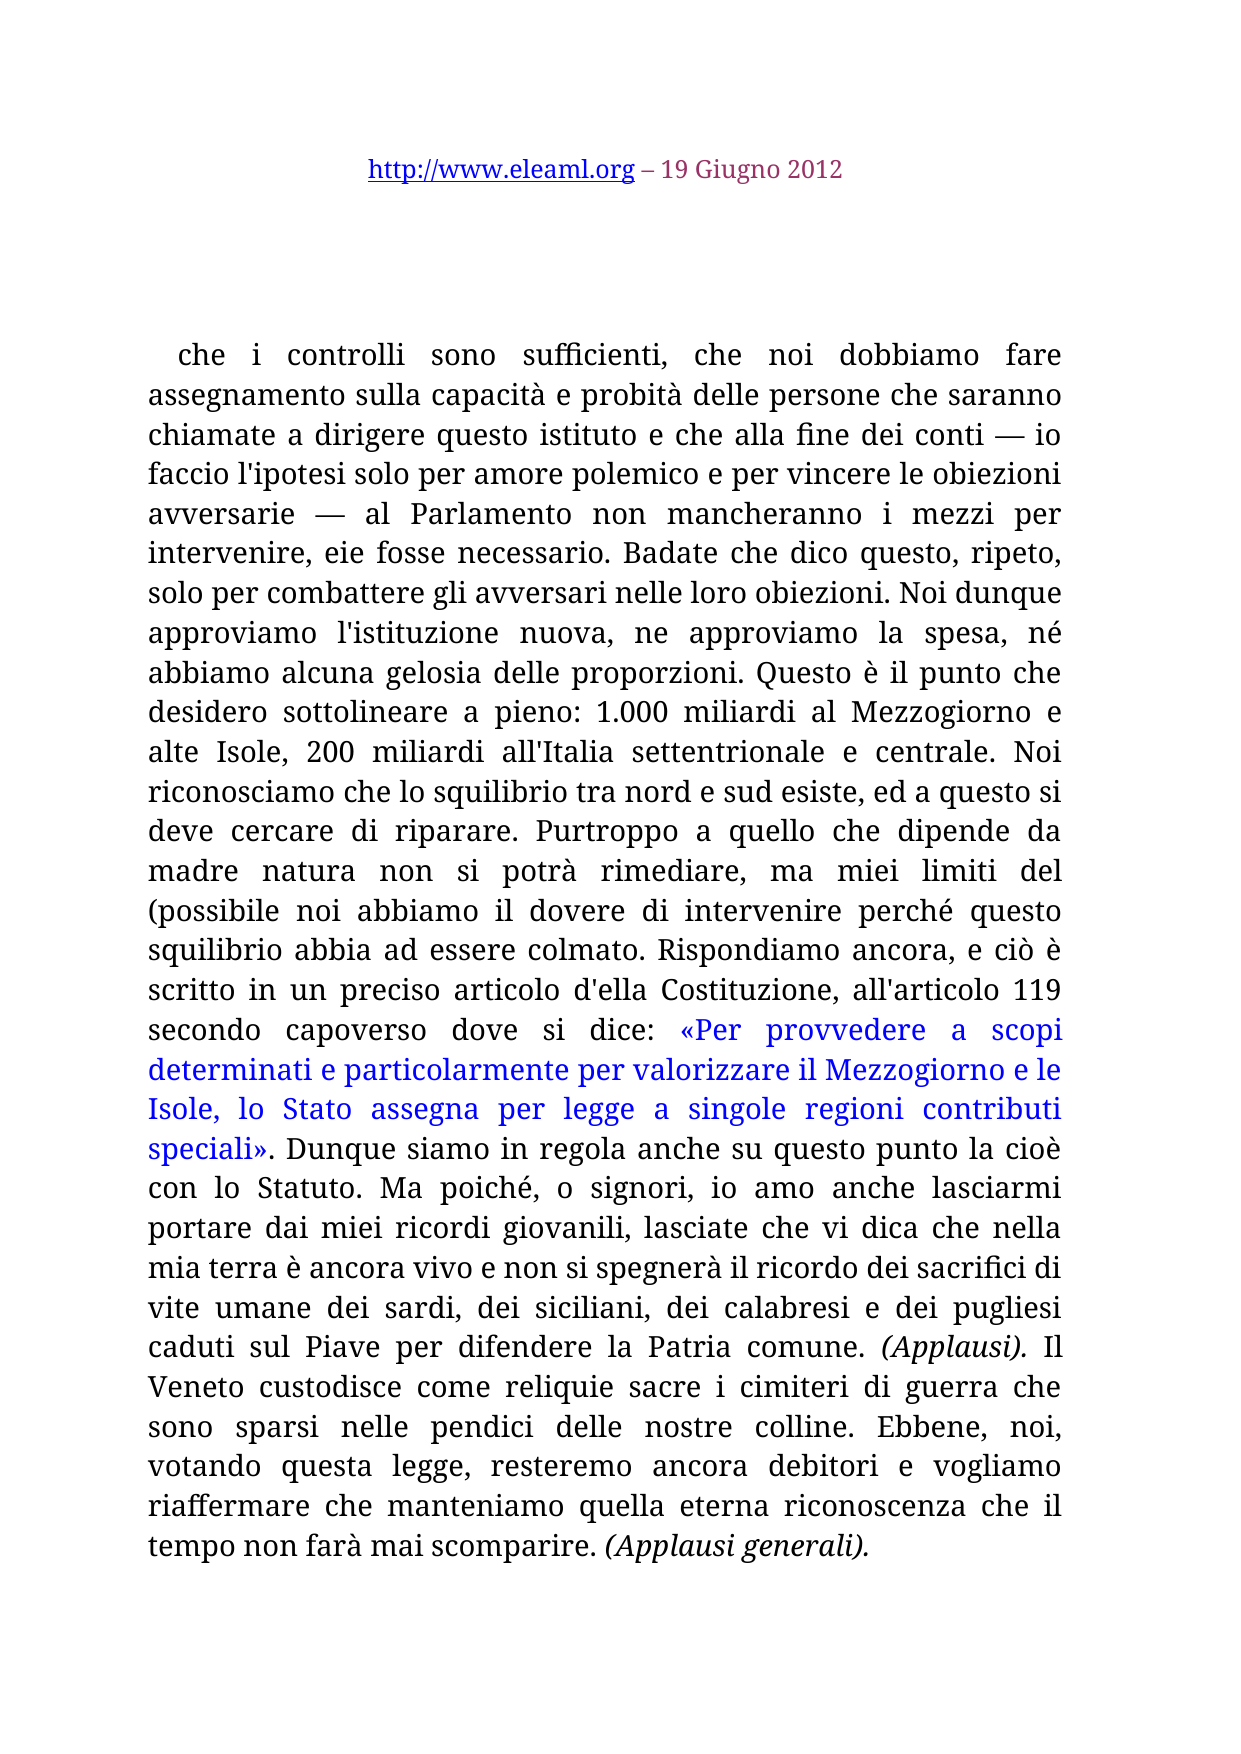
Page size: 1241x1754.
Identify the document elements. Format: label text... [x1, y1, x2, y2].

text che i controlli sono sufficienti, che noi dobbiamo fare assegnamento sulla capacità e probità delle persone che saranno chiamate a dirigere questo istituto e che alla fine dei conti — io faccio l'ipotesi solo per amore polemico e per vincere le obiezioni avversarie — al Parlamento non mancheranno i mezzi per intervenire, eie fosse necessario. Badate che dico questo, ripeto, solo per combattere gli avversari nelle loro obiezioni. Noi dunque approviamo l'istituzione nuova, ne approviamo la spesa, né abbiamo alcuna gelosia delle proporzioni. Questo è il punto che desidero sottolineare a pieno: 1.000 miliardi al Mezzogiorno e alte Isole, 200 miliardi all'Italia settentrionale e centrale. Noi riconosciamo che lo squilibrio tra nord e sud esiste, ed a questo si deve cercare di riparare. Purtroppo a quello che dipende da madre natura non si potrà rimediare, ma miei limiti del (possibile noi abbiamo il dovere di intervenire perché questo squilibrio abbia ad essere colmato. Rispondiamo ancora, e ciò è scritto in un preciso articolo d'ella Costituzione, all'articolo 119 secondo capoverso dove si dice: «Per provvedere a scopi determinati e particolarmente per valorizzare il Mezzogiorno e le Isole, lo Stato assegna per legge a singole regioni contributi speciali». Dunque siamo in regola anche su questo punto la cioè con lo Statuto. Ma poiché, o signori, io amo anche lasciarmi portare dai miei ricordi giovanili, lasciate che vi dica che nella mia terra è ancora vivo e non si spegnerà il ricordo dei sacrifici di vite umane dei sardi, dei siciliani, dei calabresi e dei pugliesi caduti sul Piave per difendere la Patria comune. (Applausi). Il Veneto custodisce come reliquie sacre i cimiteri di guerra che sono sparsi nelle pendici delle nostre colline. Ebbene, noi, votando questa legge, resteremo ancora debitori e vogliamo riaffermare che manteniamo quella eterna riconoscenza che il tempo non farà mai scomparire. (Applausi generali). [148, 334, 1063, 1565]
